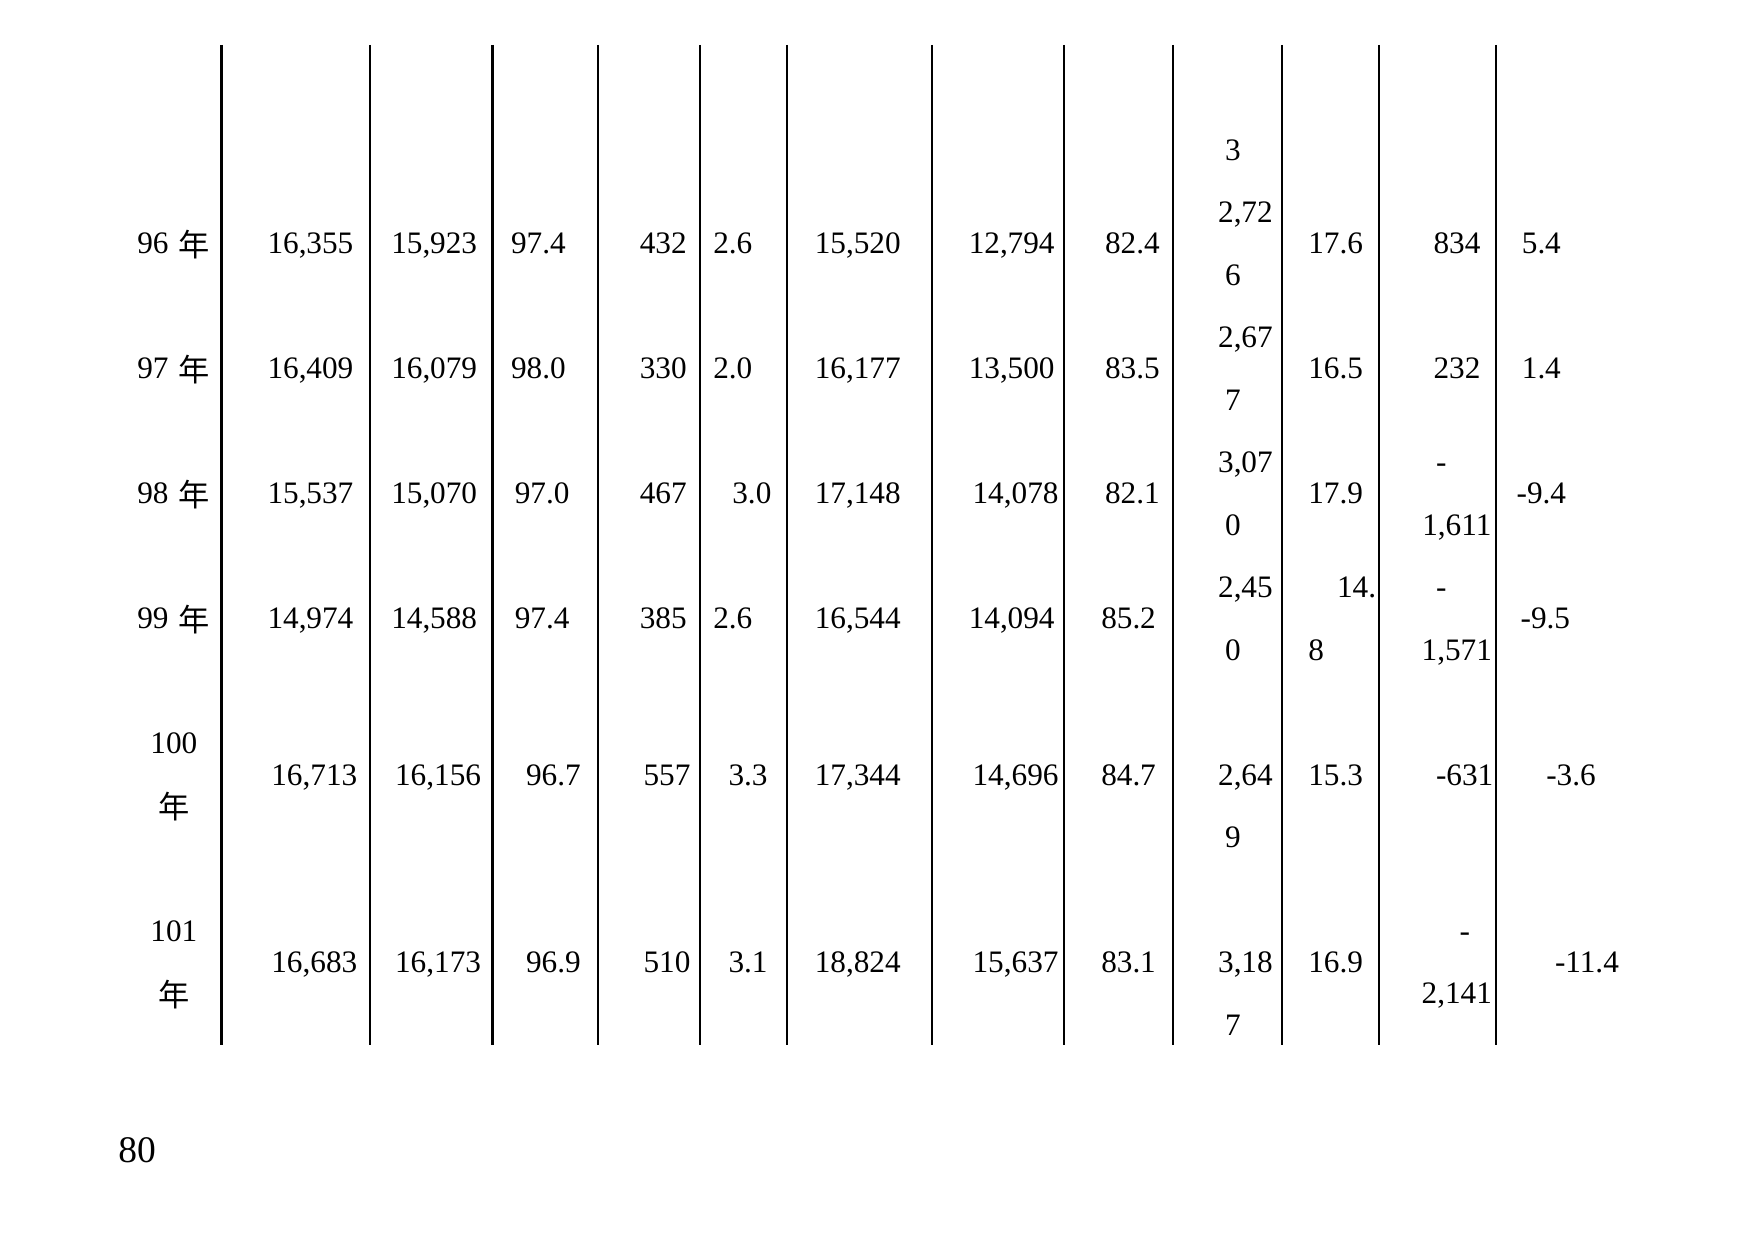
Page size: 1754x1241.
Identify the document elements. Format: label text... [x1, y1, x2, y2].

table_cell [1065, 45, 1172, 170]
table_cell 17.9 [1283, 420, 1378, 545]
table_cell 83.1 [1065, 857, 1172, 1045]
table_cell -9.5 [1497, 545, 1641, 670]
table_cell 98年 [116, 420, 220, 545]
table_cell -1,571 [1380, 545, 1495, 670]
table_cell 2,450 [1174, 545, 1281, 670]
table_cell 82.1 [1065, 420, 1172, 545]
table_cell 2.0 [701, 295, 786, 420]
table_cell 16,079 [371, 295, 491, 420]
table_cell 3.0 [701, 420, 786, 545]
table_cell [701, 45, 786, 170]
table_cell [494, 45, 597, 170]
table_cell 16,355 [223, 170, 369, 295]
table_cell 15,637 [933, 857, 1063, 1045]
table_cell 15,070 [371, 420, 491, 545]
table_cell 510 [599, 857, 699, 1045]
table_cell 232 [1380, 295, 1495, 420]
table_cell 557 [599, 670, 699, 857]
table_cell -1,611 [1380, 420, 1495, 545]
table_cell 17,148 [788, 420, 931, 545]
table_cell [1497, 45, 1641, 170]
table_cell 98.0 [494, 295, 597, 420]
table_cell 17,344 [788, 670, 931, 857]
table_cell 432 [599, 170, 699, 295]
table_cell [116, 45, 220, 170]
table_cell -9.4 [1497, 420, 1641, 545]
table_cell 14,588 [371, 545, 491, 670]
table_cell -3.6 [1497, 670, 1641, 857]
table_cell [788, 45, 931, 170]
table_cell 14,078 [933, 420, 1063, 545]
table_cell -2,141 [1380, 857, 1495, 1045]
table_cell 834 [1380, 170, 1495, 295]
table_cell 96.7 [494, 670, 597, 857]
table_cell 14,974 [223, 545, 369, 670]
table_cell 16.9 [1283, 857, 1378, 1045]
table_cell 96年 [116, 170, 220, 295]
table_cell 97.0 [494, 420, 597, 545]
table_cell 99年 [116, 545, 220, 670]
table_cell 15.3 [1283, 670, 1378, 857]
table_cell 3,187 [1174, 857, 1281, 1045]
table_cell 97.4 [494, 170, 597, 295]
table_cell 385 [599, 545, 699, 670]
table_cell 15,520 [788, 170, 931, 295]
table_cell 16,713 [223, 670, 369, 857]
table_cell 16,683 [223, 857, 369, 1045]
table_cell 12,794 [933, 170, 1063, 295]
table_cell 16,156 [371, 670, 491, 857]
table_cell 16,544 [788, 545, 931, 670]
table_cell [933, 45, 1063, 170]
table_cell [1283, 45, 1378, 170]
table_cell 97.4 [494, 545, 597, 670]
table_cell 15,537 [223, 420, 369, 545]
table_cell 3 [1174, 45, 1281, 170]
table_cell 16,177 [788, 295, 931, 420]
table_cell [599, 45, 699, 170]
table_cell 101年 [116, 857, 220, 1045]
table_cell 82.4 [1065, 170, 1172, 295]
table_cell 85.2 [1065, 545, 1172, 670]
table_cell 83.5 [1065, 295, 1172, 420]
table_cell 467 [599, 420, 699, 545]
table_cell 2,649 [1174, 670, 1281, 857]
table_cell 1.4 [1497, 295, 1641, 420]
table_cell 2.6 [701, 170, 786, 295]
table_cell 96.9 [494, 857, 597, 1045]
table_cell 14.8 [1283, 545, 1378, 670]
table_cell 16,409 [223, 295, 369, 420]
table_cell [371, 45, 491, 170]
table_cell 14,696 [933, 670, 1063, 857]
table_cell 330 [599, 295, 699, 420]
table_cell 3.3 [701, 670, 786, 857]
table_cell 97年 [116, 295, 220, 420]
table_cell 84.7 [1065, 670, 1172, 857]
table_cell [223, 45, 369, 170]
table_cell [1380, 45, 1495, 170]
table_cell 2.6 [701, 545, 786, 670]
table_cell 16,173 [371, 857, 491, 1045]
table_cell -631 [1380, 670, 1495, 857]
table_cell 2,726 [1174, 170, 1281, 295]
table_cell 2,677 [1174, 295, 1281, 420]
table_cell 3.1 [701, 857, 786, 1045]
table_cell 3,070 [1174, 420, 1281, 545]
table_cell 5.4 [1497, 170, 1641, 295]
table_cell -11.4 [1497, 857, 1641, 1045]
table_cell 17.6 [1283, 170, 1378, 295]
table_cell 16.5 [1283, 295, 1378, 420]
table_cell 14,094 [933, 545, 1063, 670]
table_cell 13,500 [933, 295, 1063, 420]
table_cell 15,923 [371, 170, 491, 295]
table_cell 100年 [116, 670, 220, 857]
table_cell 18,824 [788, 857, 931, 1045]
